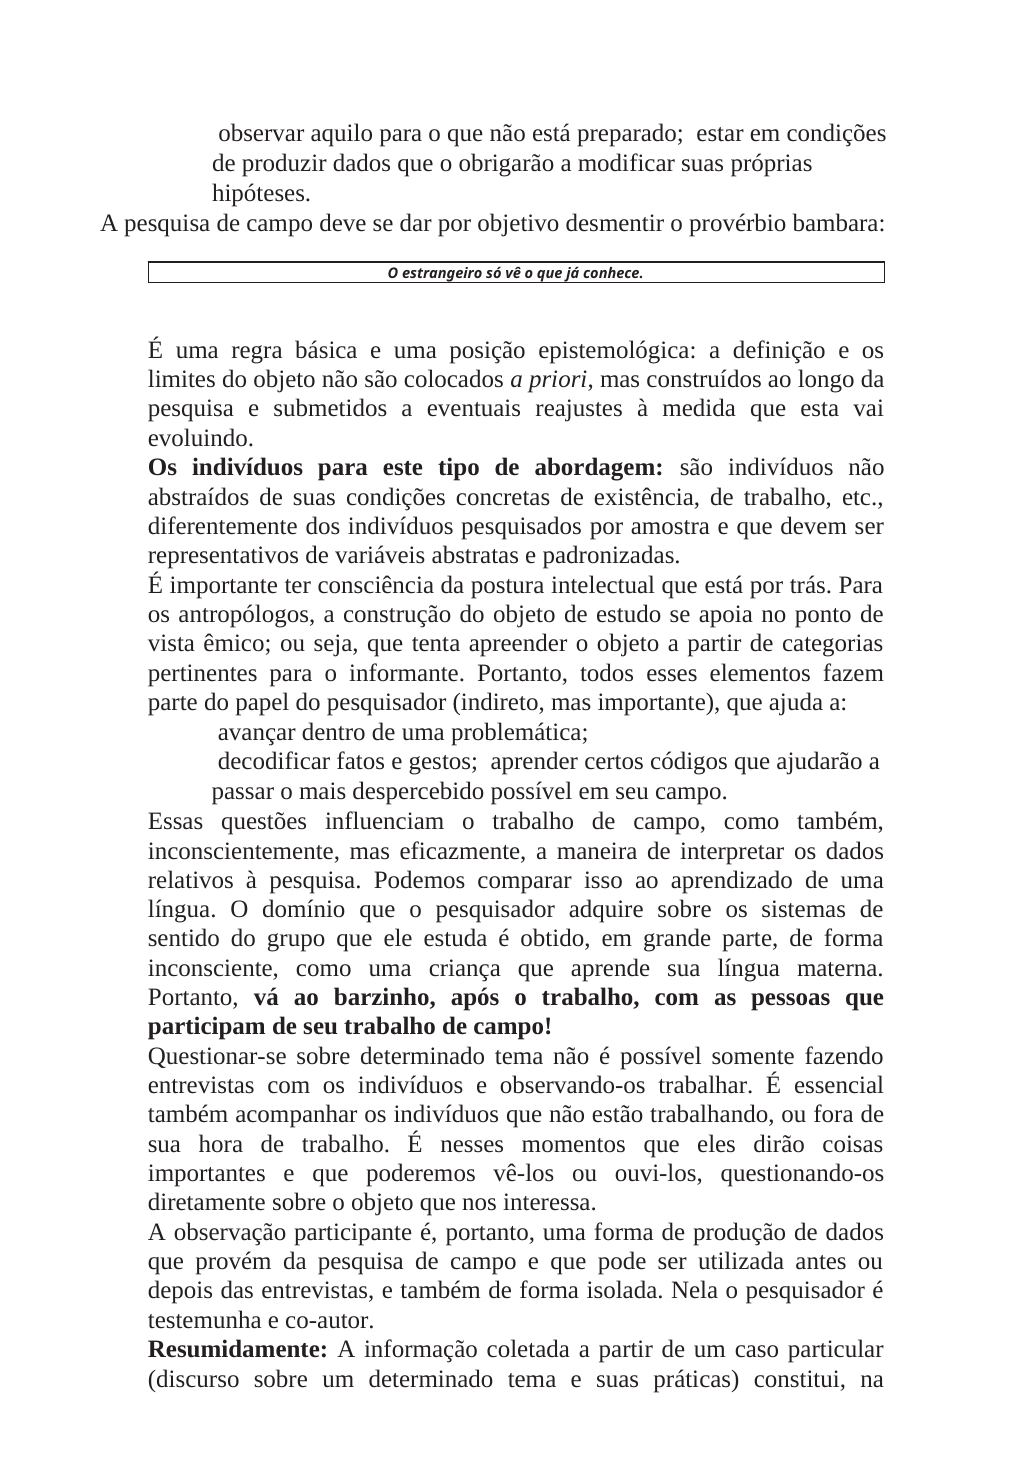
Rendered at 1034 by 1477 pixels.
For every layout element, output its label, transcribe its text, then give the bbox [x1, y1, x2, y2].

text decodificar fatos e gestos; aprender certos códigos que ajudarão a passar o mais despercebido possível em seu campo. [211, 746, 887, 805]
text É importante ter consciência da postura intelectual que está por trás. Para os antropólogos, a construção do objeto de estudo se apoia no ponto de vista êmico; ou seja, que tenta apreender o objeto a partir de categorias pertinentes para o informante. Portanto, todos esses elementos fazem parte do papel do pesquisador (indireto, mas importante), que ajuda a: [148, 570, 885, 716]
text observar aquilo para o que não está preparado; estar em condições de produzir dados que o obrigarão a modificar suas próprias hipóteses. [212, 118, 887, 207]
text Questionar-se sobre determinado tema não é possível somente fazendo entrevistas com os indivíduos e observando-os trabalhar. É essencial também acompanhar os indivíduos que não estão trabalhando, ou fora de sua hora de trabalho. É nesses momentos que eles dirão coisas importantes e que poderemos vê-los ou ouvi-los, questionando-os diretamente sobre o objeto que nos interessa. [148, 1041, 885, 1216]
text avançar dentro de uma problemática; [211, 717, 885, 745]
text O estrangeiro só vê o que já conhece. [149, 263, 884, 282]
text Resumidamente: A informação coletada a partir de um caso particular (discurso sobre um determinado tema e suas práticas) constitui, na [148, 1334, 885, 1393]
text Essas questões influenciam o trabalho de campo, como também, inconscientemente, mas eficazmente, a maneira de interpretar os dados relativos à pesquisa. Podemos comparar isso ao aprendizado de uma língua. O domínio que o pesquisador adquire sobre os sistemas de sentido do grupo que ele estuda é obtido, em grande parte, de forma inconsciente, como uma criança que aprende sua língua materna. Portanto, vá ao barzinho, após o trabalho, com as pessoas que participam de seu trabalho de campo! [148, 806, 885, 1040]
text A observação participante é, portanto, uma forma de produção de dados que provém da pesquisa de campo e que pode ser utilizada antes ou depois das entrevistas, e também de forma isolada. Nela o pesquisador é testemunha e co-autor. [148, 1217, 885, 1334]
text É uma regra básica e uma posição epistemológica: a definição e os limites do objeto não são colocados a priori, mas construídos ao longo da pesquisa e submetidos a eventuais reajustes à medida que esta vai evoluindo. [148, 335, 885, 451]
text Os indivíduos para este tipo de abordagem: são indivíduos não abstraídos de suas condições concretas de existência, de trabalho, etc., diferentemente dos indivíduos pesquisados por amostra e que devem ser representativos de variáveis abstratas e padronizadas. [148, 452, 885, 569]
text A pesquisa de campo deve se dar por objetivo desmentir o provérbio bambara: [59, 208, 885, 237]
